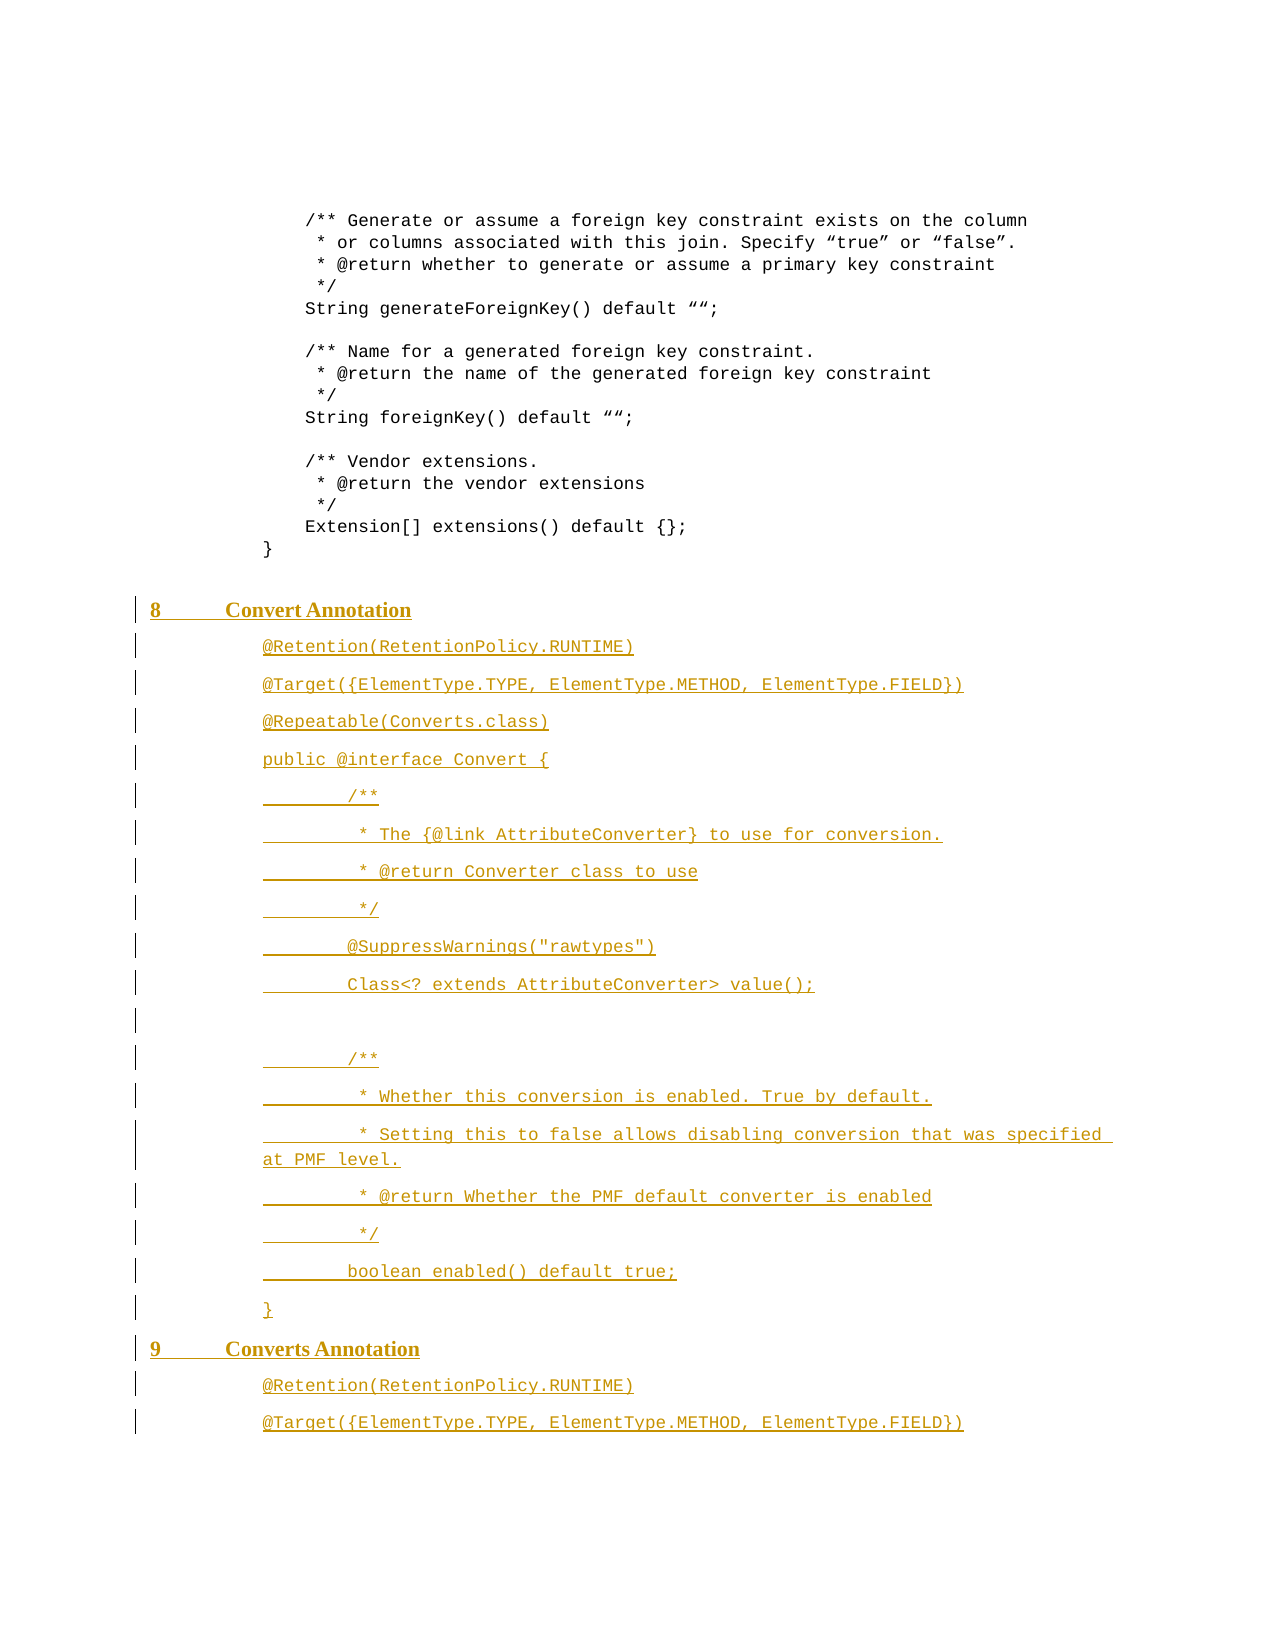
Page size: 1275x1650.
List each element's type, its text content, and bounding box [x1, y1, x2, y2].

text /** Name for a generated foreign key constraint. [262, 341, 1125, 363]
subtitle Converts Annotation [150, 1335, 1125, 1361]
text @Target({ElementType.TYPE, ElementType.METHOD, ElementType.FIELD}) [262, 670, 1125, 695]
text * @return Whether the PMF default converter is enabled [262, 1183, 1125, 1208]
text /** [262, 783, 1125, 808]
text */ [262, 276, 1125, 297]
text * @return whether to generate or assume a primary key constraint [262, 254, 1125, 276]
text Extension[] extensions() default {}; [262, 516, 1125, 538]
text /** Generate or assume a foreign key constraint exists on the column [262, 210, 1125, 232]
subtitle Convert Annotation [150, 596, 1125, 622]
text @Retention(RetentionPolicy.RUNTIME) [262, 633, 1125, 658]
text @Retention(RetentionPolicy.RUNTIME) [262, 1371, 1125, 1396]
text public @interface Convert { [262, 745, 1125, 770]
text /** Vendor extensions. [262, 451, 1125, 472]
text } [262, 1295, 1125, 1320]
text */ [262, 494, 1125, 516]
text * @return the name of the generated foreign key constraint [262, 363, 1125, 385]
text */ [262, 385, 1125, 407]
text * @return the vendor extensions [262, 472, 1125, 494]
text */ [262, 895, 1125, 920]
text * Whether this conversion is enabled. True by default. [262, 1083, 1125, 1108]
text @Repeatable(Converts.class) [262, 708, 1125, 733]
text Class<? extends AttributeConverter> value(); [262, 970, 1125, 995]
text @Target({ElementType.TYPE, ElementType.METHOD, ElementType.FIELD}) [262, 1409, 1125, 1434]
text String foreignKey() default ““; [262, 407, 1125, 429]
text * Setting this to false allows disabling conversion that was specified at PMF level. [262, 1120, 1125, 1170]
text boolean enabled() default true; [262, 1258, 1125, 1283]
text * or columns associated with this join. Specify “true” or “false”. [262, 232, 1125, 254]
text */ [262, 1220, 1125, 1245]
text * @return Converter class to use [262, 858, 1125, 883]
text @SuppressWarnings("rawtypes") [262, 933, 1125, 958]
text * The {@link AttributeConverter} to use for conversion. [262, 820, 1125, 845]
text } [262, 538, 1125, 560]
text String generateForeignKey() default ““; [262, 297, 1125, 319]
text /** [262, 1045, 1125, 1070]
